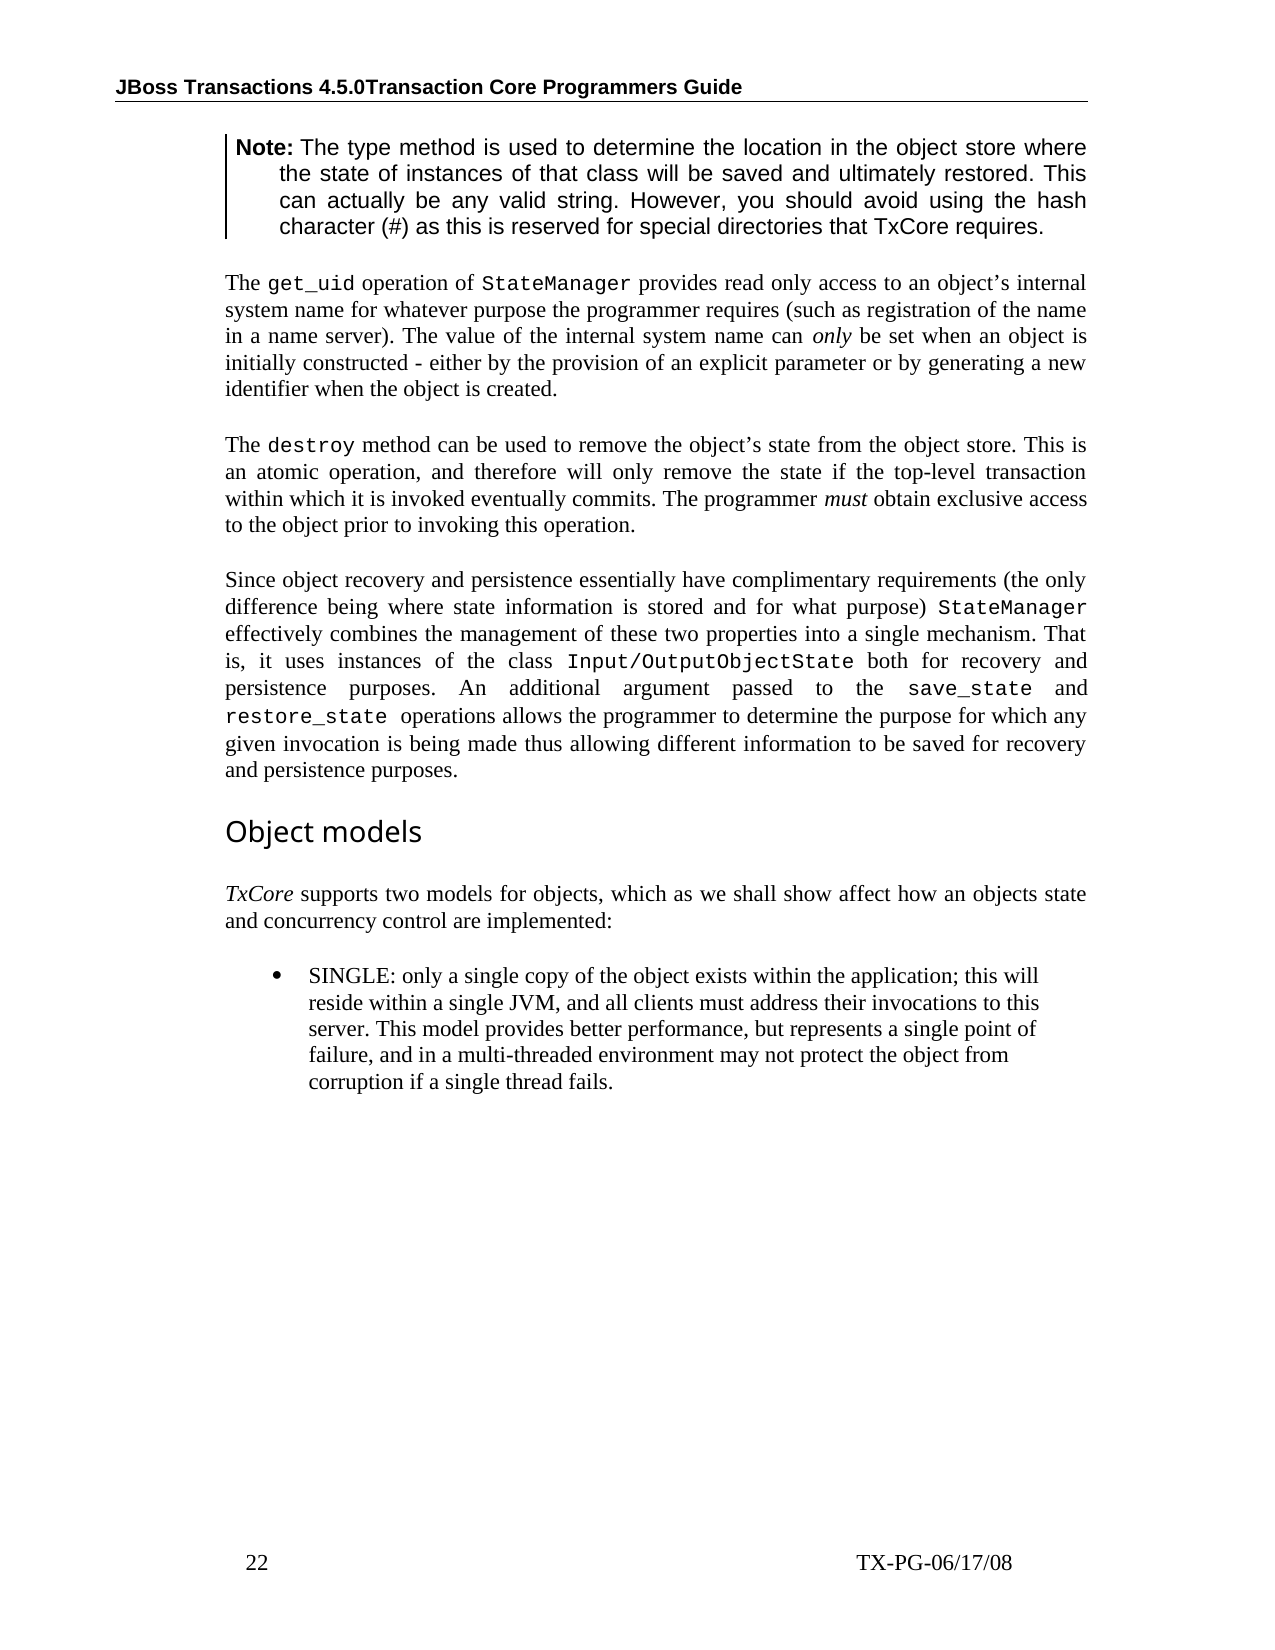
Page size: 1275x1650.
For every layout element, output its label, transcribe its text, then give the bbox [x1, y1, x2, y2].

list The type method is used to determine the location in the object store where the state of instances of that class will be saved and ultimately restored. This can actually be any valid string. However, you should avoid using the hash character (#) as this is reserved for special directories that TxCore requires. [227, 134, 1088, 239]
text TxCore supports two models for objects, which as we shall show affect how an objects state and concurrency control are implemented: [225, 880, 1088, 933]
subtitle Object models [225, 812, 1088, 851]
text The get_uid operation of StateManager provides read only access to an object’s internal system name for whatever purpose the programmer requires (such as registration of the name in a name server). The value of the internal system name can only be set when an object is initially constructed - either by the provision of an explicit parameter or by generating a new identifier when the object is created. [225, 268, 1088, 402]
list SINGLE: only a single copy of the object exists within the application; this will reside within a single JVM, and all clients must address their invocations to this server. This model provides better performance, but represents a single point of failure, and in a multi-threaded environment may not protect the object from corruption if a single thread fails. [273, 962, 1088, 1094]
text Since object recovery and persistence essentially have complimentary requirements (the only difference being where state information is stored and for what purpose) StateManager effectively combines the management of these two properties into a single mechanism. That is, it uses instances of the class Input/OutputObjectState both for recovery and persistence purposes. An additional argument passed to the save_state and restore_state operations allows the programmer to determine the purpose for which any given invocation is being made thus allowing different information to be saved for recovery and persistence purposes. [225, 567, 1088, 782]
text The destroy method can be used to remove the object’s state from the object store. This is an atomic operation, and therefore will only remove the state if the top-level transaction within which it is invoked eventually commits. The programmer must obtain exclusive access to the object prior to invoking this operation. [225, 431, 1088, 537]
